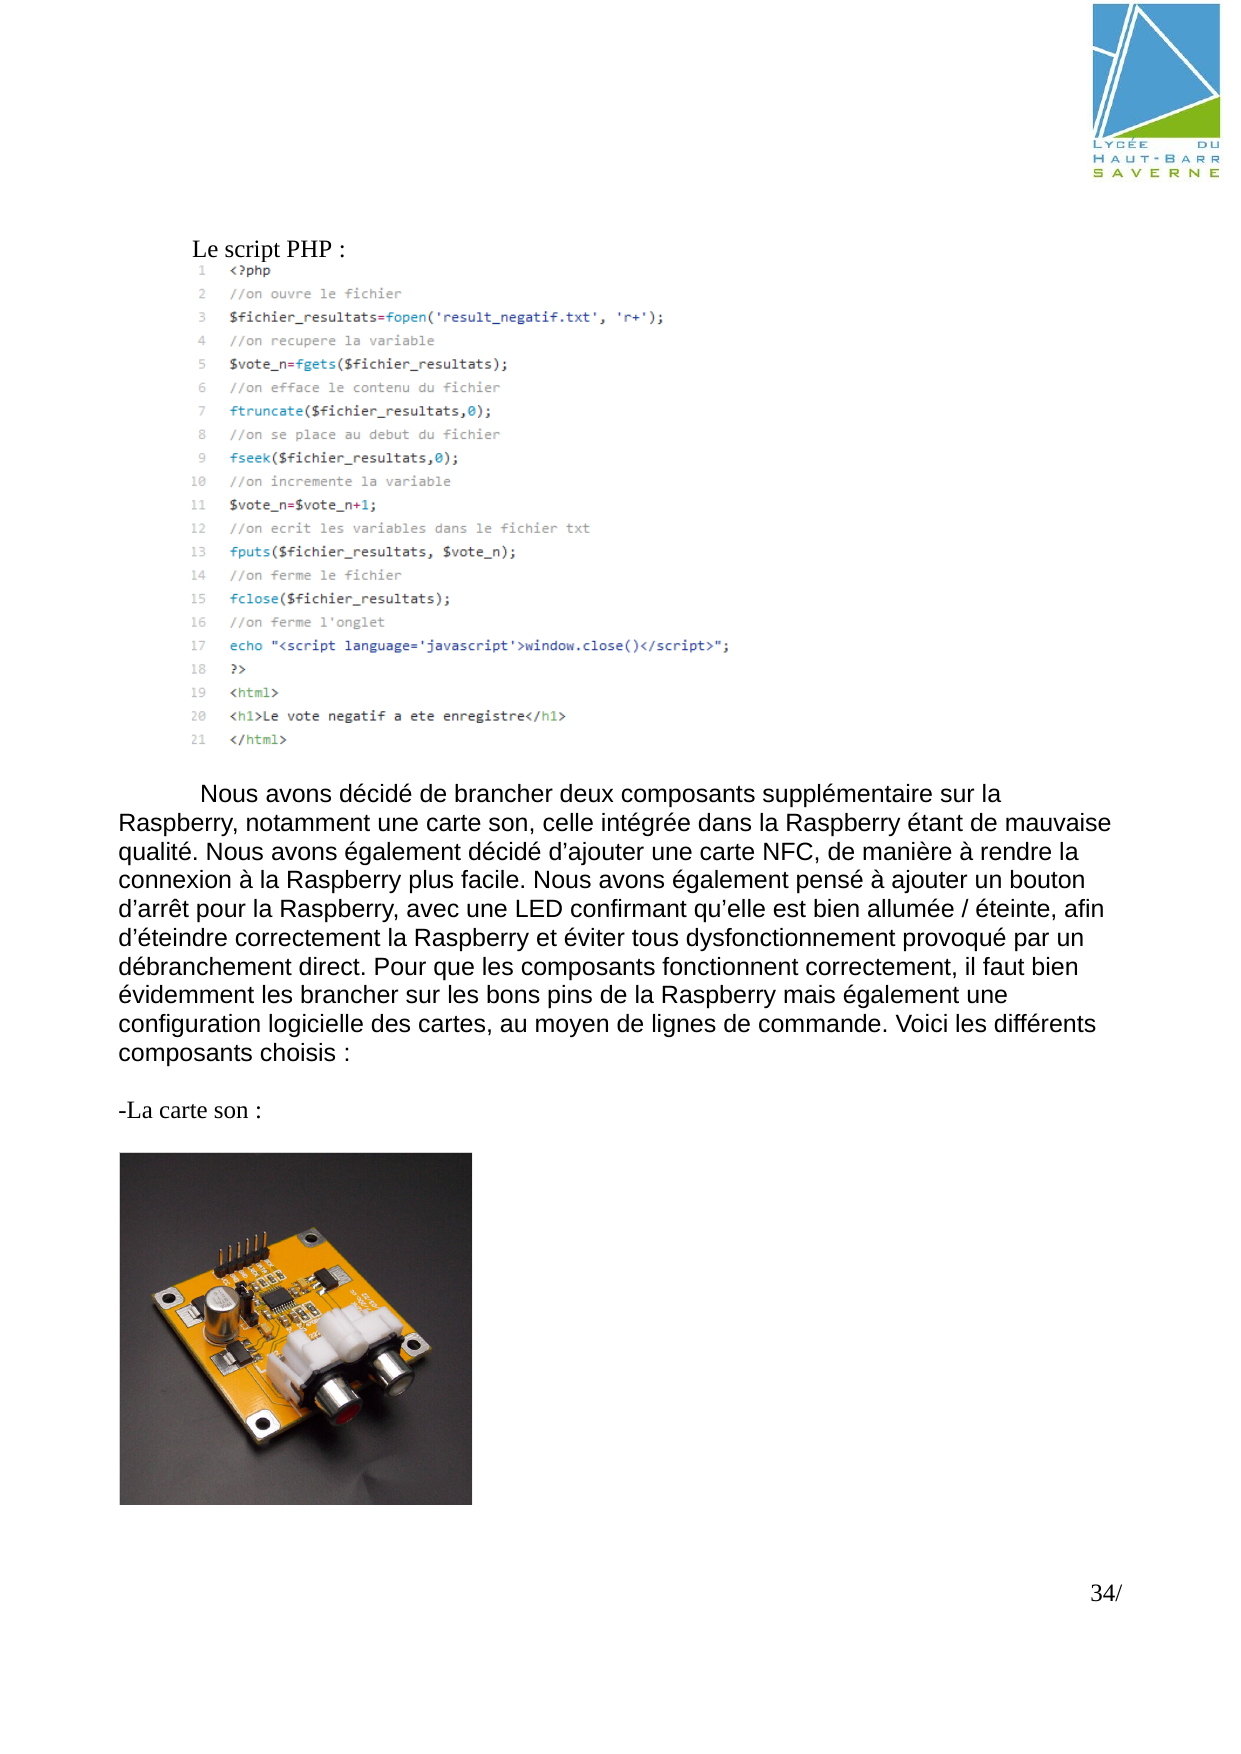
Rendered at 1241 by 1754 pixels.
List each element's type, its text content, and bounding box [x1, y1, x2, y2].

text Le script PHP : [118, 234, 1122, 263]
text -La carte son : [118, 1095, 1122, 1124]
text Nous avons décidé de brancher deux composants supplémentaire sur la Raspberry, notamment une carte son, celle intégrée dans la Raspberry étant de mauvaise qualité. Nous avons également décidé d’ajouter une carte NFC, de manière à rendre la connexion à la Raspberry plus facile. Nous avons également pensé à ajouter un bouton d’arrêt pour la Raspberry, avec une LED confirmant qu’elle est bien allumée / éteinte, afin d’éteindre correctement la Raspberry et éviter tous dysfonctionnement provoqué par un débranchement direct. Pour que les composants fonctionnent correctement, il faut bien évidemment les brancher sur les bons pins de la Raspberry mais également une configuration logicielle des cartes, au moyen de lignes de commande. Voici les différents composants choisis : [118, 779, 1122, 1066]
picture [118, 1152, 473, 1505]
picture [1087, 0, 1224, 185]
picture [191, 262, 1137, 750]
